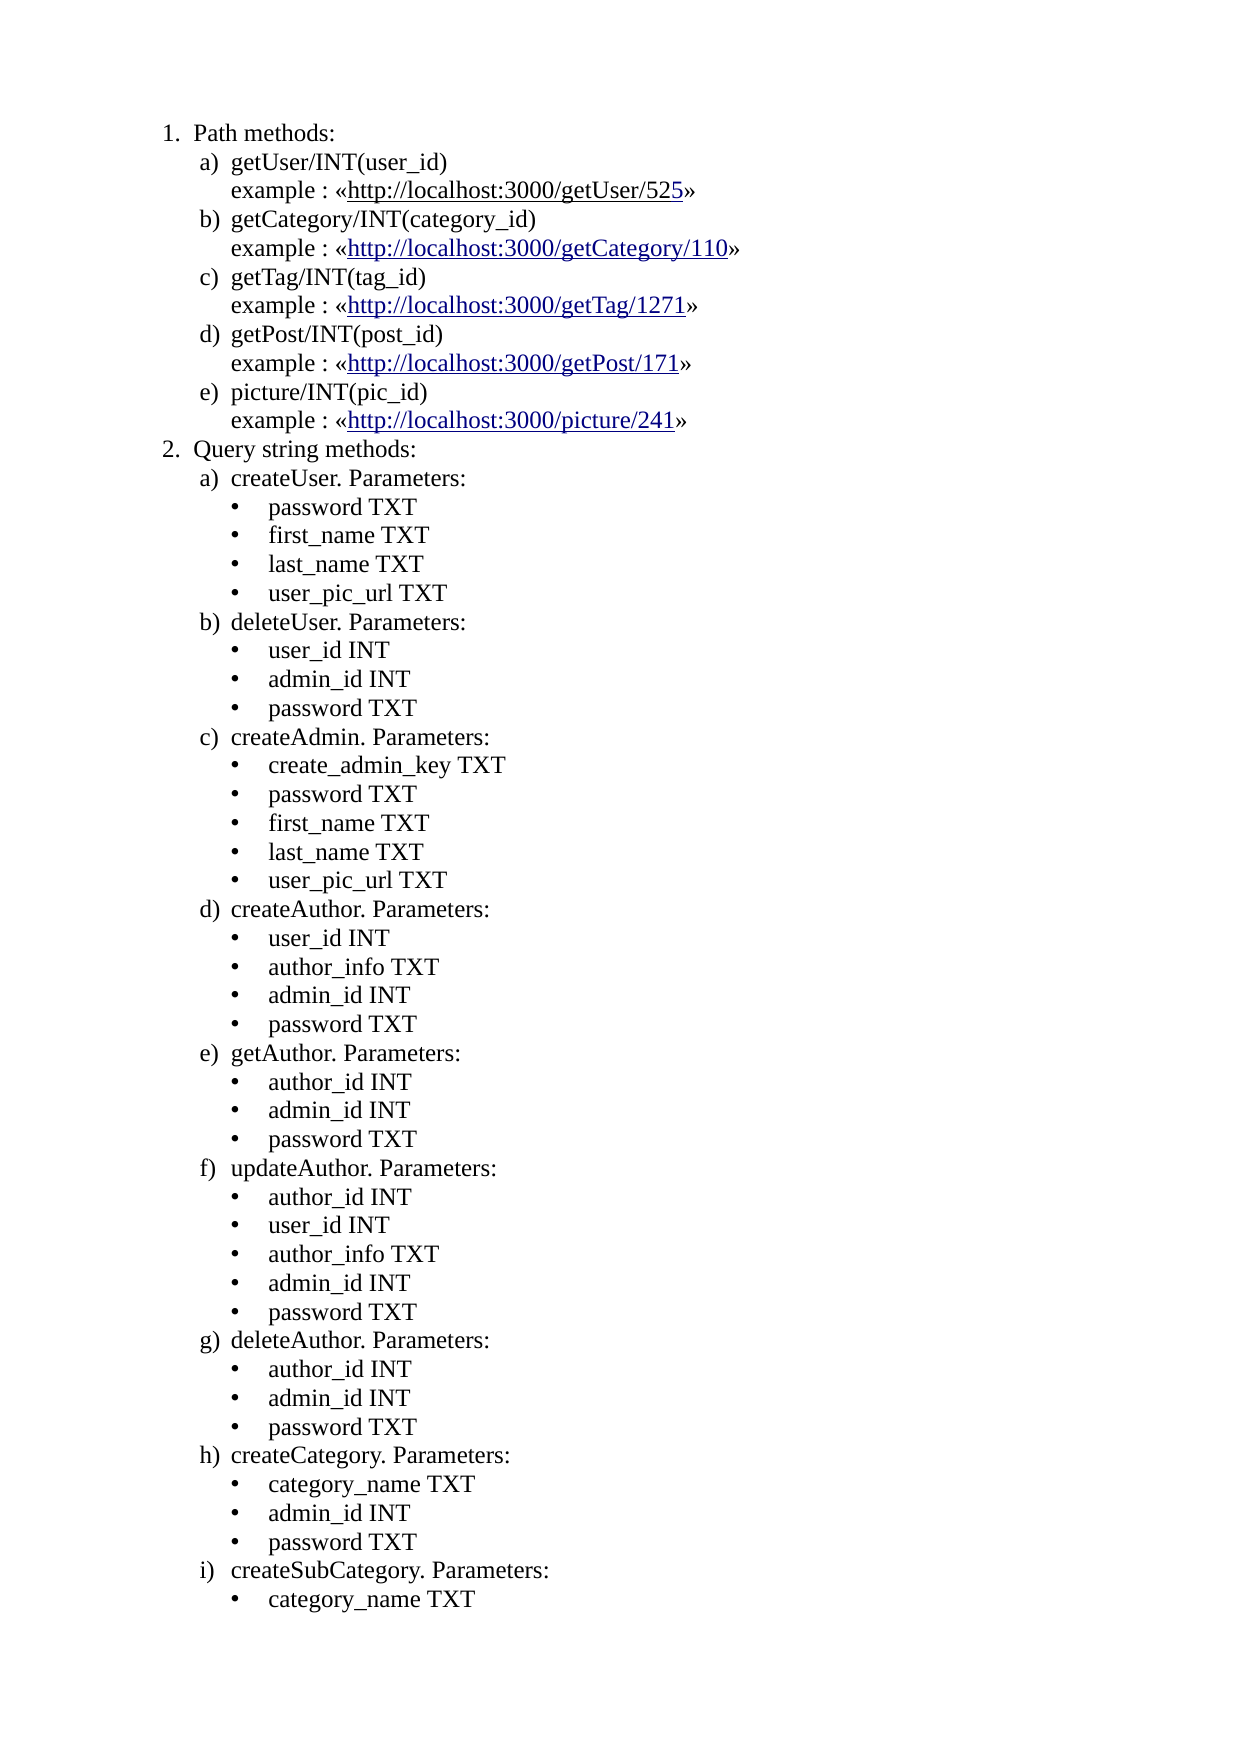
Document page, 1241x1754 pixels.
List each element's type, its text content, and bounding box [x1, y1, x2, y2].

list password TXT [231, 492, 1122, 521]
list example : «http://localhost:3000/getTag/1271» [193, 291, 1122, 319]
list author_id INT [231, 1182, 1122, 1211]
list author_info TXT [231, 1239, 1122, 1268]
list createAdmin. Parameters: [193, 722, 1122, 751]
list author_info TXT [231, 952, 1122, 981]
list getTag/INT(tag_id) [193, 262, 1122, 291]
list getPost/INT(post_id) [193, 319, 1122, 348]
list user_pic_url TXT [231, 578, 1122, 607]
list first_name TXT [231, 808, 1122, 837]
list createSubCategory. Parameters: [193, 1556, 1122, 1584]
list user_id INT [231, 636, 1122, 664]
list first_name TXT [231, 521, 1122, 549]
list createUser. Parameters: [193, 463, 1122, 492]
list author_id INT [231, 1067, 1122, 1096]
list picture/INT(pic_id) [193, 377, 1122, 406]
list getCategory/INT(category_id) [193, 204, 1122, 233]
list last_name TXT [231, 837, 1122, 866]
list user_id INT [231, 1211, 1122, 1239]
list password TXT [231, 1009, 1122, 1038]
list createCategory. Parameters: [193, 1441, 1122, 1469]
list updateAuthor. Parameters: [193, 1153, 1122, 1182]
list admin_id INT [231, 1383, 1122, 1412]
list deleteAuthor. Parameters: [193, 1326, 1122, 1354]
list admin_id INT [231, 981, 1122, 1009]
list password TXT [231, 1412, 1122, 1441]
list last_name TXT [231, 549, 1122, 578]
list admin_id INT [231, 1268, 1122, 1297]
list example : «http://localhost:3000/getPost/171» [193, 348, 1122, 377]
list example : «http://localhost:3000/picture/241» [193, 406, 1122, 434]
list password TXT [231, 779, 1122, 808]
list admin_id INT [231, 664, 1122, 693]
list createAuthor. Parameters: [193, 894, 1122, 923]
list Path methods: [156, 118, 1122, 147]
list password TXT [231, 1297, 1122, 1326]
list user_id INT [231, 923, 1122, 952]
list getAuthor. Parameters: [193, 1038, 1122, 1067]
list Query string methods: [156, 434, 1122, 463]
list password TXT [231, 1124, 1122, 1153]
list getUser/INT(user_id) [193, 147, 1122, 176]
list admin_id INT [231, 1096, 1122, 1124]
list user_pic_url TXT [231, 866, 1122, 894]
list password TXT [231, 1527, 1122, 1556]
list create_admin_key TXT [231, 751, 1122, 779]
list category_name TXT [231, 1584, 1122, 1613]
list category_name TXT [231, 1469, 1122, 1498]
list password TXT [231, 693, 1122, 722]
list author_id INT [231, 1354, 1122, 1383]
list example : «http://localhost:3000/getUser/525» [193, 176, 1122, 204]
list example : «http://localhost:3000/getCategory/110» [193, 233, 1122, 262]
list deleteUser. Parameters: [193, 607, 1122, 636]
list admin_id INT [231, 1498, 1122, 1527]
